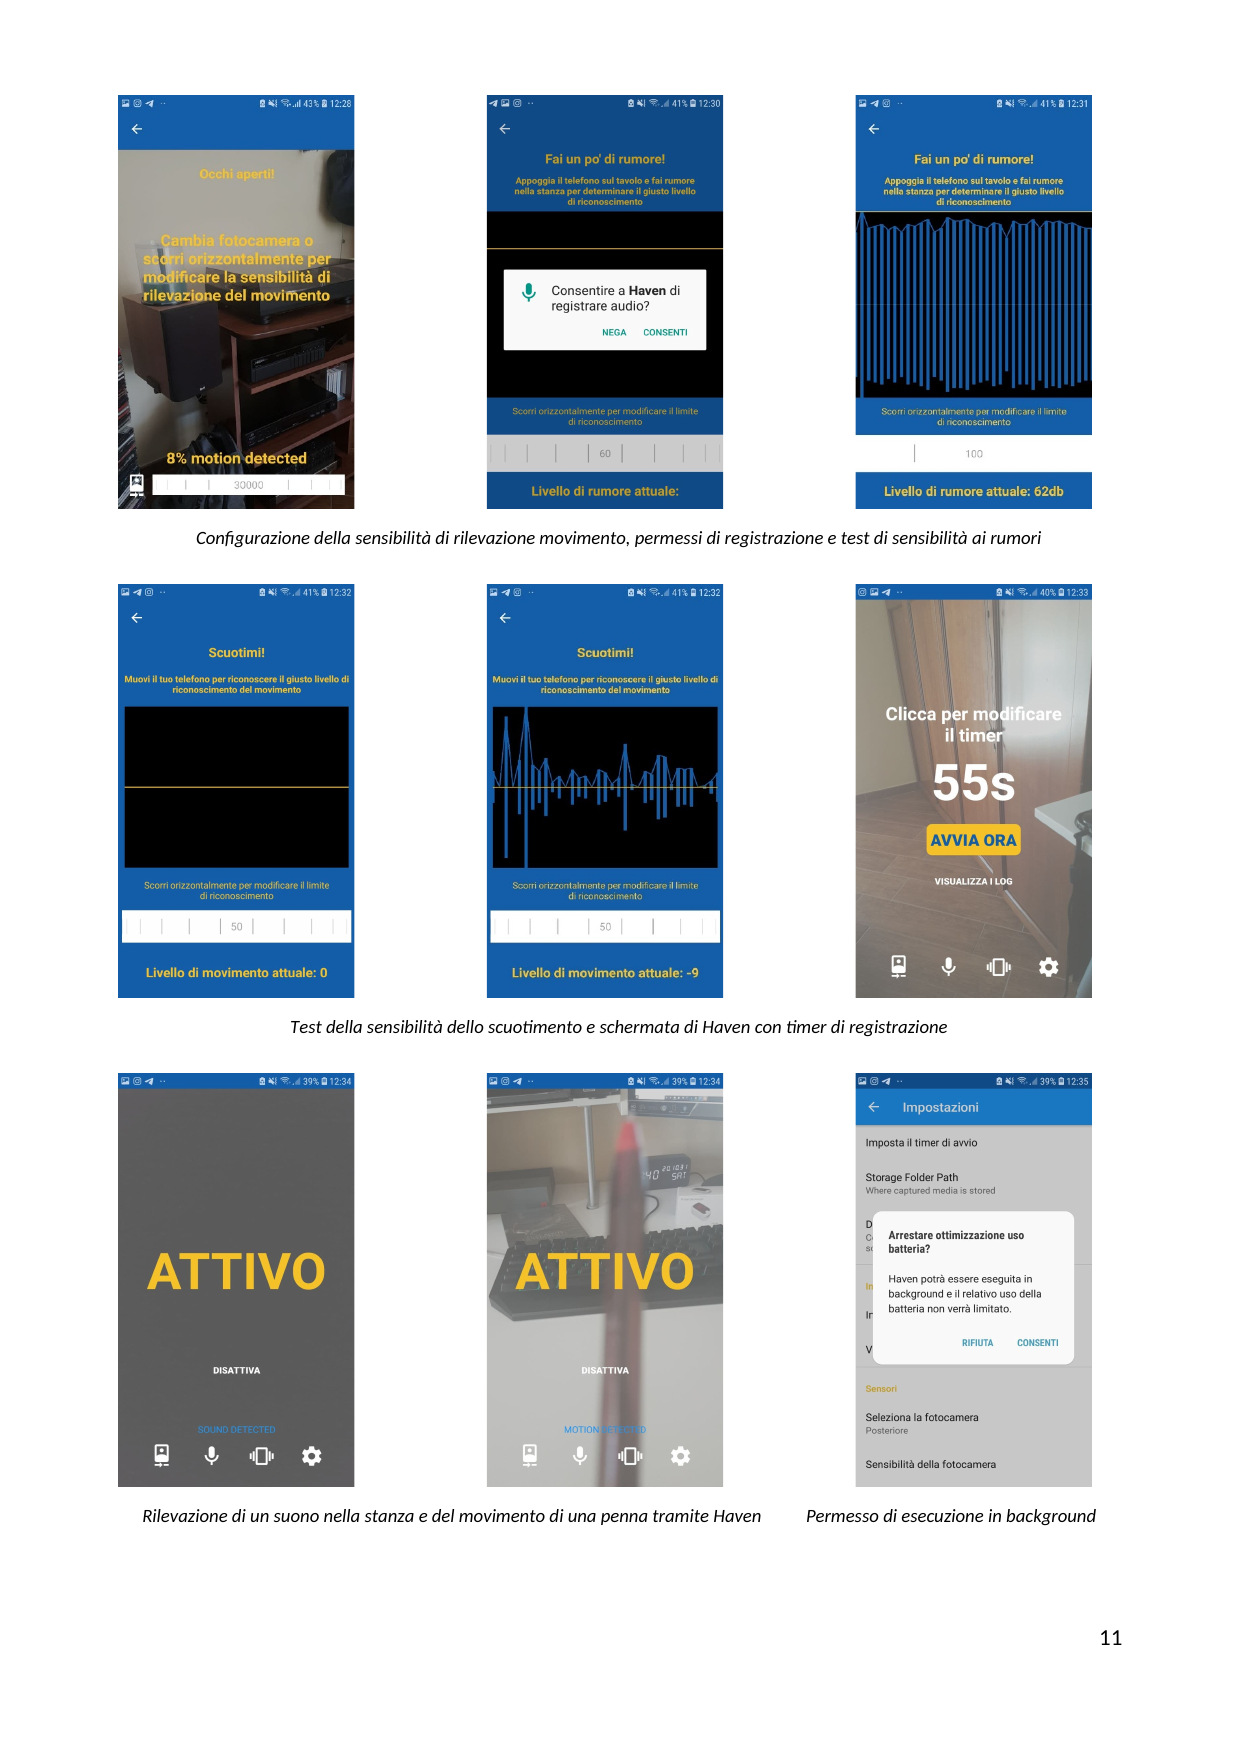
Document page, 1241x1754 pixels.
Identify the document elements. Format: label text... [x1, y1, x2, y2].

text Rilevazione di un suono nella stanza e del movimento di una penna tramite Haven Permesso di esecuzione in background [118, 1504, 1122, 1527]
text Test della sensibilità dello scuotimento e schermata di Haven con timer di registrazione [118, 1015, 1122, 1038]
text Configurazione della sensibilità di rilevazione movimento, permessi di registrazione e test di sensibilità ai rumori [118, 526, 1122, 549]
